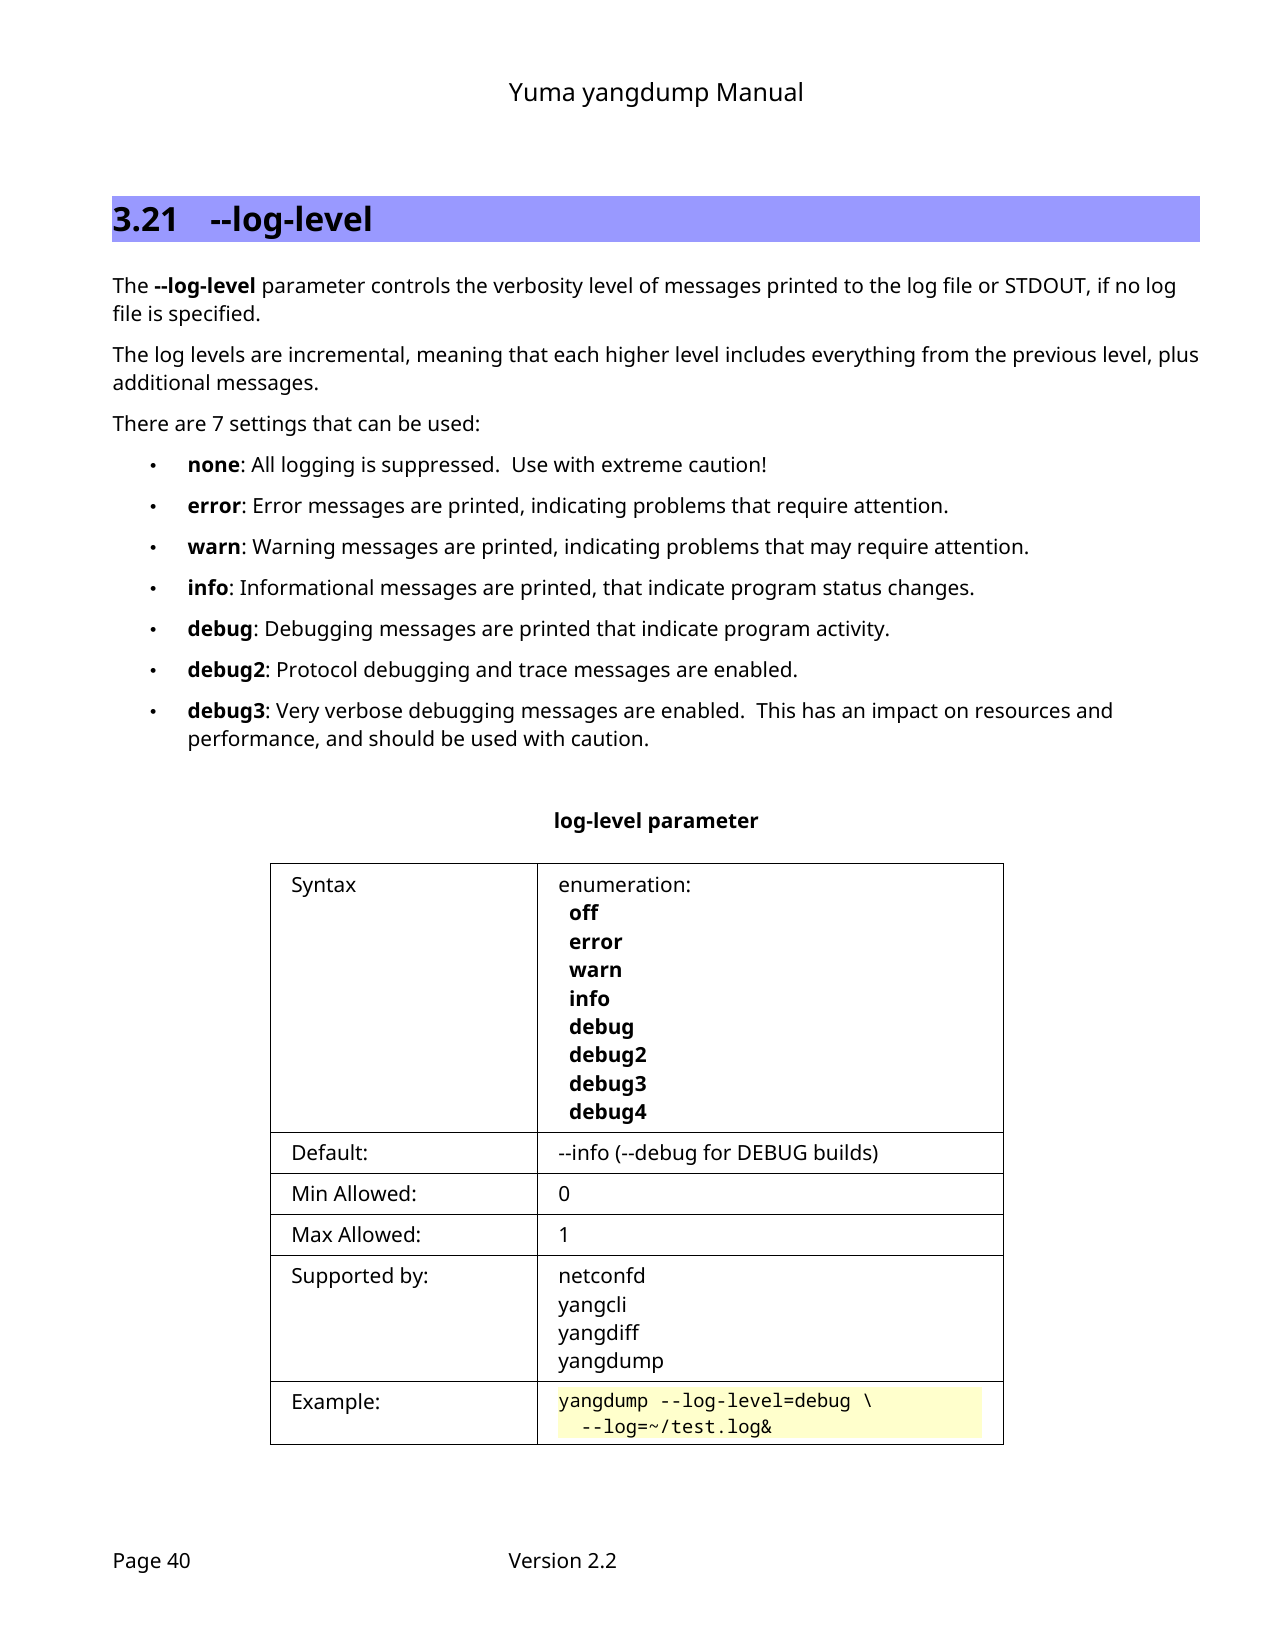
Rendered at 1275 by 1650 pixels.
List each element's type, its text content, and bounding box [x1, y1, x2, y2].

text The log levels are incremental, meaning that each higher level includes everything from the previous level, plus additional messages. [112, 340, 1200, 397]
table_cell --info (--debug for DEBUG builds) [538, 1133, 1003, 1173]
list error: Error messages are printed, indicating problems that require attention. [150, 491, 1200, 520]
list debug: Debugging messages are printed that indicate program activity. [150, 614, 1200, 643]
table_cell Max Allowed: [271, 1215, 537, 1254]
list warn: Warning messages are printed, indicating problems that may require attention. [150, 532, 1200, 561]
table_cell Supported by: [271, 1256, 537, 1381]
table_cell Default: [271, 1133, 537, 1173]
table_cell 0 [538, 1174, 1003, 1213]
table_cell 1 [538, 1215, 1003, 1254]
list debug3: Very verbose debugging messages are enabled. This has an impact on resources and performance, and should be used with caution. [150, 696, 1200, 753]
table_header Syntax [271, 864, 537, 1132]
list info: Informational messages are printed, that indicate program status changes. [150, 573, 1200, 602]
list debug2: Protocol debugging and trace messages are enabled. [150, 655, 1200, 683]
table_cell yangdump --log-level=debug \ --log=~/test.log& [538, 1382, 1003, 1444]
text The --log-level parameter controls the verbosity level of messages printed to the log file or STDOUT, if no log file is specified. [112, 271, 1200, 328]
table_header enumeration: off error warn info debug debug2 debug3 debug4 [538, 864, 1003, 1132]
subtitle --log-level [112, 196, 1200, 242]
text There are 7 settings that can be used: [112, 409, 1200, 438]
table_cell netconfd yangcli yangdiff yangdump [538, 1256, 1003, 1381]
subtitle log-level parameter [127, 806, 1185, 835]
table_cell Min Allowed: [271, 1174, 537, 1213]
list none: All logging is suppressed. Use with extreme caution! [150, 450, 1200, 479]
table_cell Example: [271, 1382, 537, 1444]
